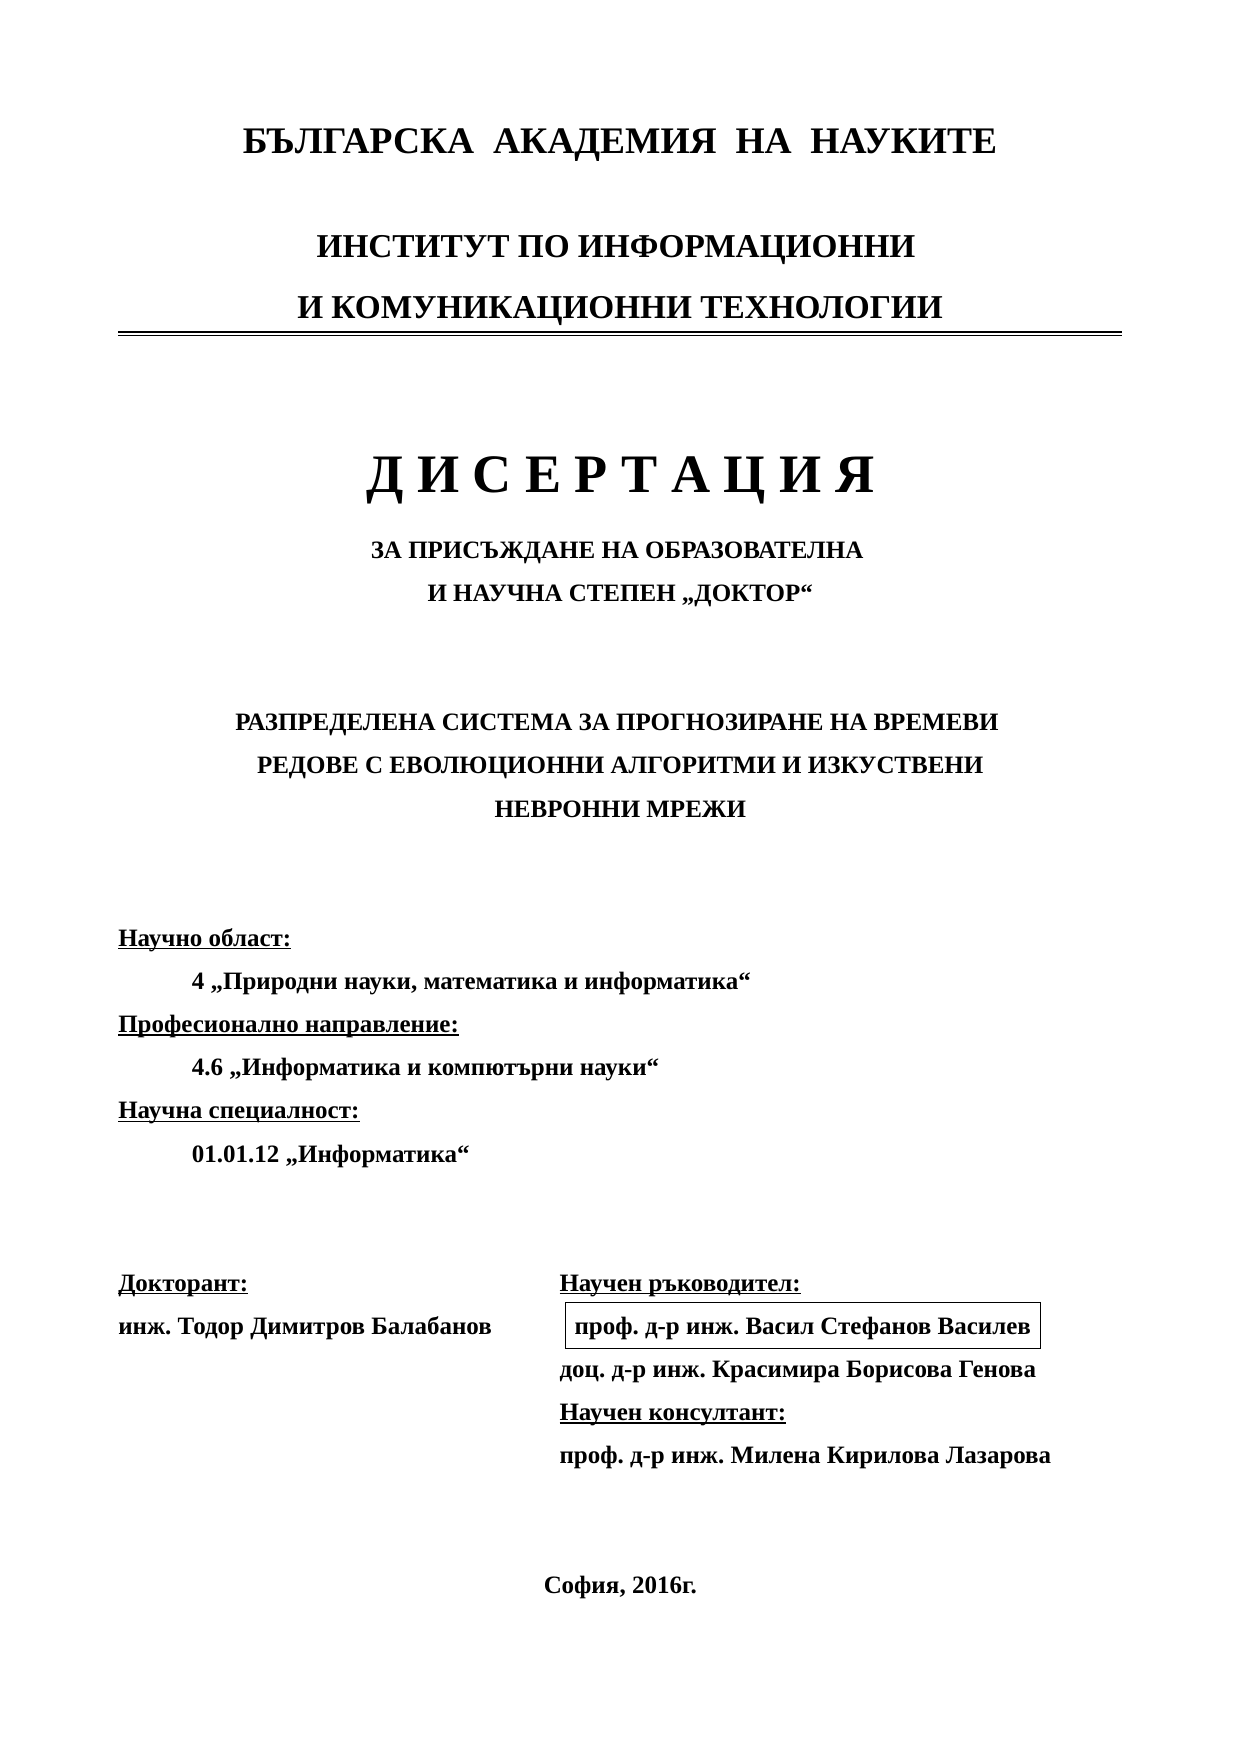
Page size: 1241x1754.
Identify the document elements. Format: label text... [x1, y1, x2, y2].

text НЕВРОННИ МРЕЖИ [118, 794, 1122, 822]
text инж. Тодор Димитров Балабанов [118, 1311, 565, 1340]
text 4 „Природни науки, математика и информатика“ [118, 966, 1122, 995]
text БЪЛГАРСКА АКАДЕМИЯ НА НАУКИТЕ [118, 118, 1122, 161]
text [1041, 1311, 1122, 1340]
text доц. д-р инж. Красимира Борисова Генова [118, 1354, 1122, 1383]
text Докторант: Научен ръководител: [118, 1268, 1122, 1297]
text РЕДОВЕ С ЕВОЛЮЦИОННИ АЛГОРИТМИ И ИЗКУСТВЕНИ [118, 751, 1122, 779]
text Професионално направление: [118, 1009, 1122, 1038]
text ЗА ПРИСЪЖДАНЕ НА ОБРАЗОВАТЕЛНА [118, 535, 1122, 564]
text Научно област: [118, 923, 1122, 952]
text РАЗПРЕДЕЛЕНА СИСТЕМА ЗА ПРОГНОЗИРАНЕ НА ВРЕМЕВИ [118, 707, 1122, 736]
text ИНСТИТУТ ПО ИНФОРМАЦИОННИ [118, 226, 1122, 264]
text 4.6 „Информатика и компютърни науки“ [118, 1052, 1122, 1081]
text 01.01.12 „Информатика“ [118, 1139, 1122, 1167]
text Д И С Е Р Т А Ц И Я [118, 442, 1122, 504]
text [566, 1303, 1040, 1348]
text проф. д-р инж. Милена Кирилова Лазарова [118, 1441, 1122, 1469]
text И НАУЧНА СТЕПЕН „ДОКТОР“ [118, 578, 1122, 607]
text И КОМУНИКАЦИОННИ ТЕХНОЛОГИИ [118, 283, 1122, 331]
text София, 2016г. [118, 1570, 1122, 1599]
text проф. д-р инж. Васил Стефанов Василев [574, 1311, 1031, 1339]
text Научен консултант: [118, 1397, 1122, 1426]
text Научна специалност: [118, 1096, 1122, 1124]
